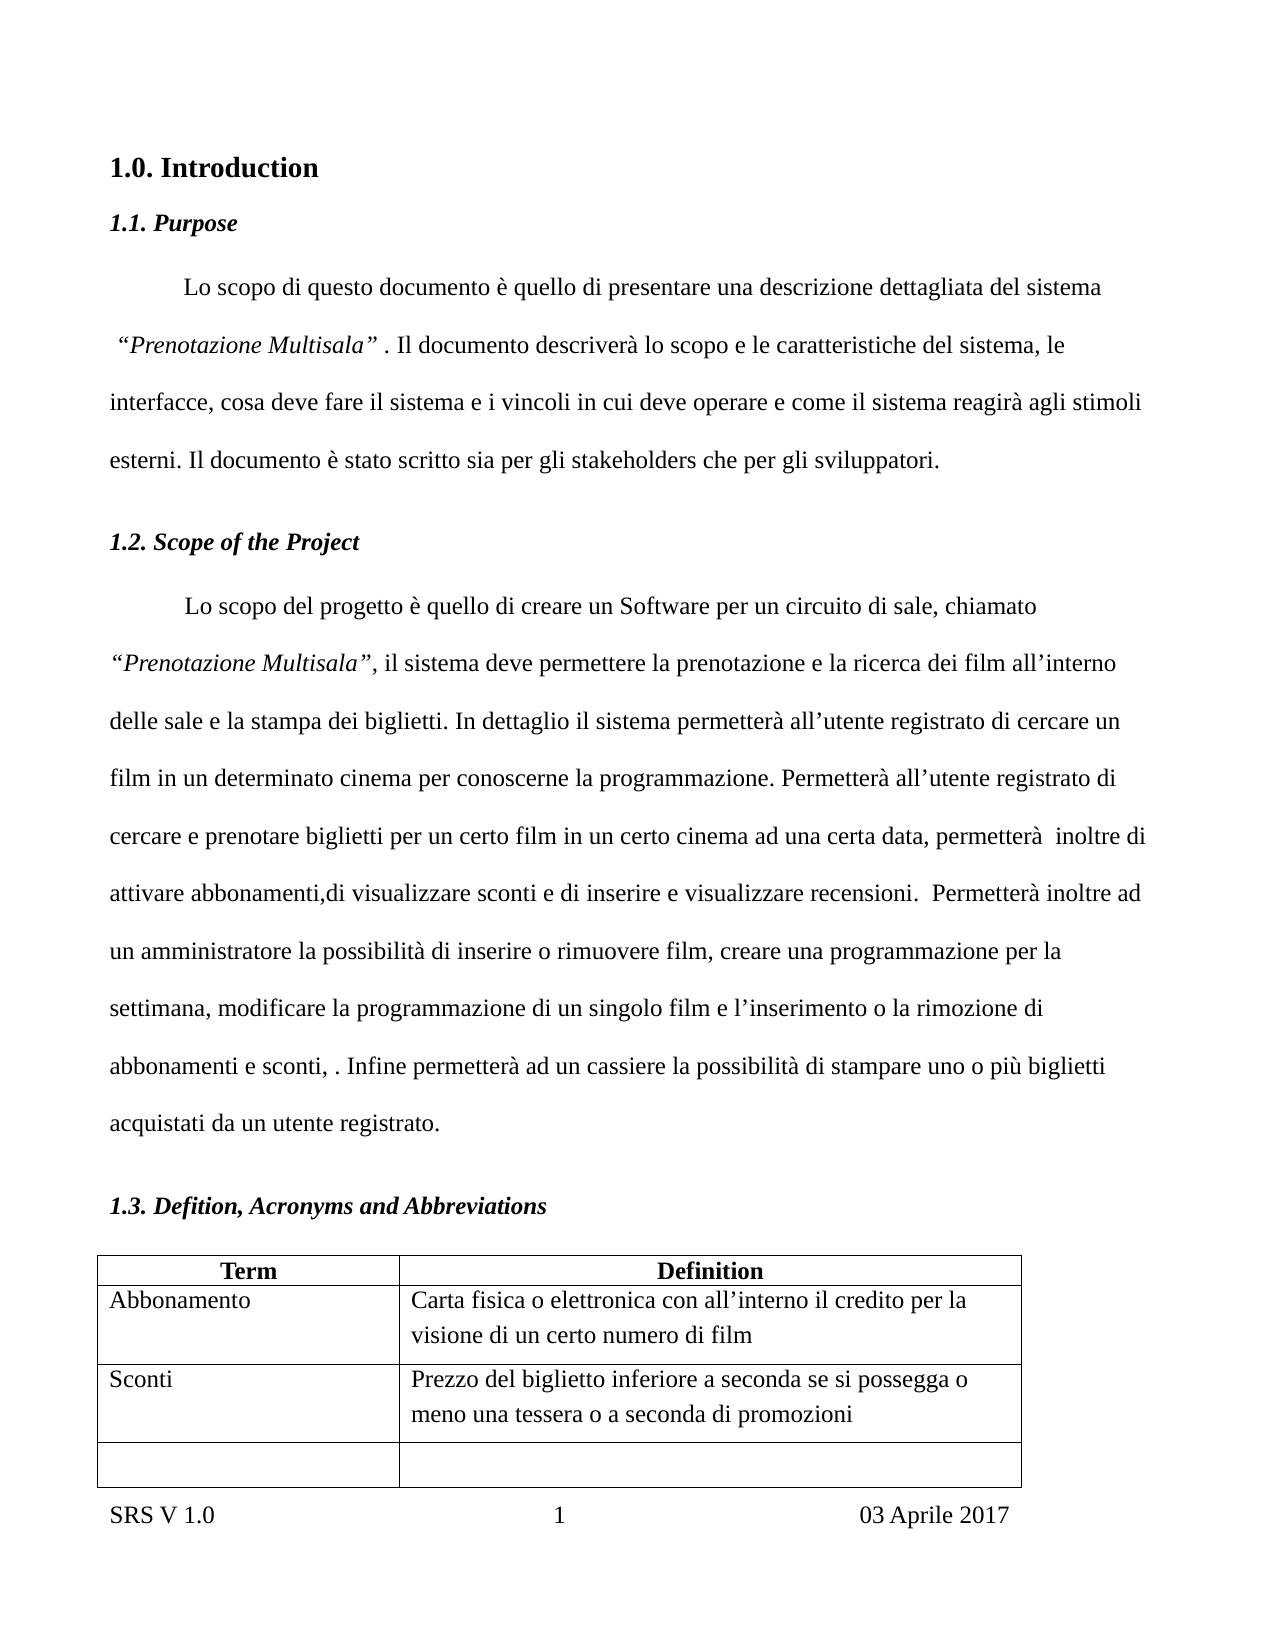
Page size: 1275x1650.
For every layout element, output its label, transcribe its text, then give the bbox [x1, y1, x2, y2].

subtitle 1.1. Purpose [109, 208, 1162, 237]
table_cell Abbonamento [98, 1286, 399, 1363]
table_header Definition [400, 1256, 1021, 1284]
subtitle 1.2. Scope of the Project [109, 527, 1162, 556]
table_cell [400, 1443, 1021, 1487]
text Lo scopo di questo documento è quello di presentare una descrizione dettagliata del sistema [109, 272, 1162, 301]
subtitle 1.3. Defition, Acronyms and Abbreviations [109, 1191, 1162, 1220]
subtitle 1.0. Introduction [109, 150, 1162, 183]
table_cell Carta fisica o elettronica con all’interno il credito per la visione di un certo numero di film [400, 1286, 1021, 1363]
text Lo scopo del progetto è quello di creare un Software per un circuito di sale, chiamato “Prenotazione Multisala”, il sistema deve permettere la prenotazione e la ricerca dei film all’interno delle sale e la stampa dei biglietti. In dettaglio il sistema permetterà all’utente registrato di cercare un film in un determinato cinema per conoscerne la programmazione. Permetterà all’utente registrato di cercare e prenotare biglietti per un certo film in un certo cinema ad una certa data, permetterà inoltre di attivare abbonamenti,di visualizzare sconti e di inserire e visualizzare recensioni. Permetterà inoltre ad un amministratore la possibilità di inserire o rimuovere film, creare una programmazione per la settimana, modificare la programmazione di un singolo film e l’inserimento o la rimozione di abbonamenti e sconti, . Infine permetterà ad un cassiere la possibilità di stampare uno o più biglietti acquistati da un utente registrato. [109, 591, 1162, 1137]
table_header Term [98, 1256, 399, 1284]
table_cell Sconti [98, 1365, 399, 1442]
table_cell Prezzo del biglietto inferiore a seconda se si possegga o meno una tessera o a seconda di promozioni [400, 1365, 1021, 1442]
text “Prenotazione Multisala” . Il documento descriverà lo scopo e le caratteristiche del sistema, le interfacce, cosa deve fare il sistema e i vincoli in cui deve operare e come il sistema reagirà agli stimoli esterni. Il documento è stato scritto sia per gli stakeholders che per gli sviluppatori. [109, 330, 1162, 473]
table_cell [98, 1443, 399, 1487]
